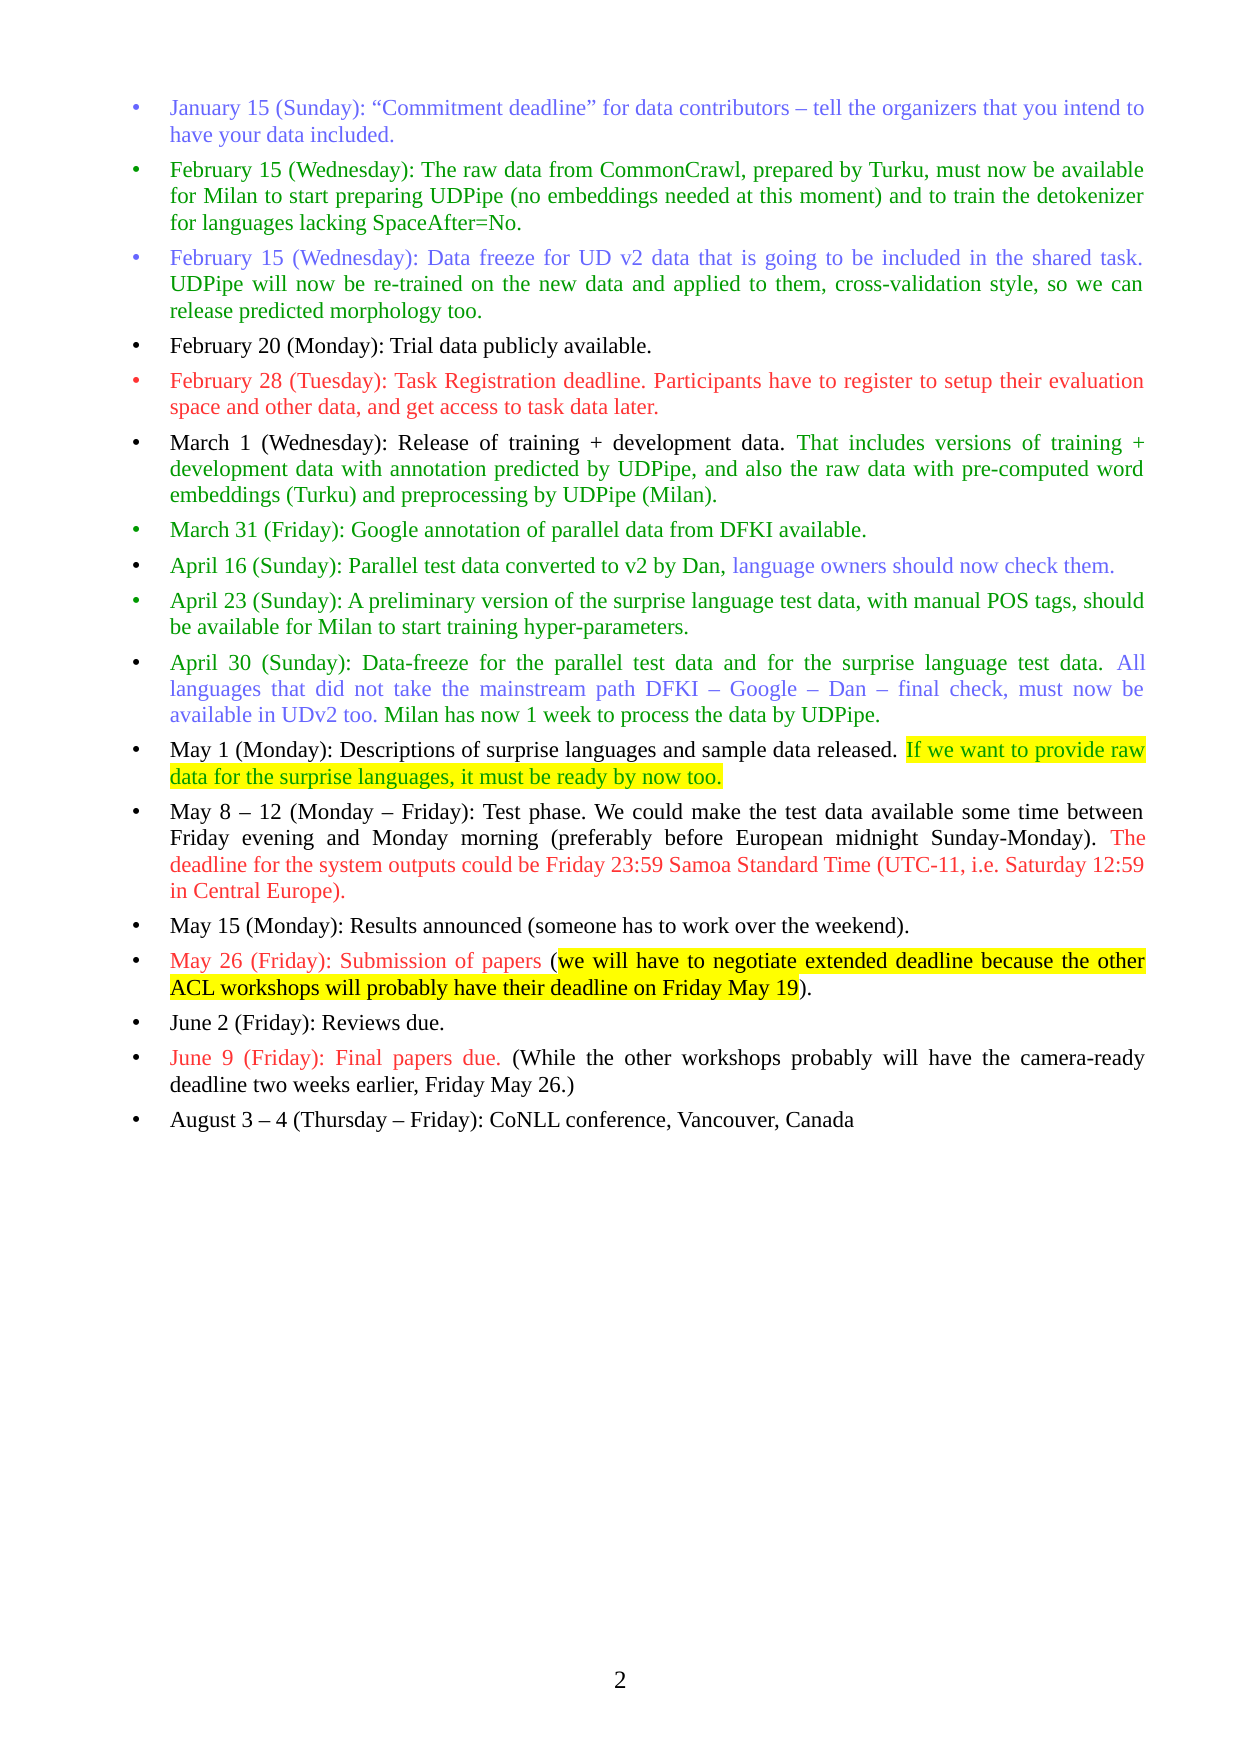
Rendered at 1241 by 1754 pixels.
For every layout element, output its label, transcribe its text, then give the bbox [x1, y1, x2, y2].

list August 3 – 4 (Thursday – Friday): CoNLL conference, Vancouver, Canada [132, 1106, 1146, 1132]
list February 28 (Tuesday): Task Registration deadline. Participants have to register to setup their evaluation space and other data, and get access to task data later. [132, 367, 1146, 420]
list March 1 (Wednesday): Release of training + development data. That includes versions of training + development data with annotation predicted by UDPipe, and also the raw data with pre-computed word embeddings (Turku) and preprocessing by UDPipe (Milan). [132, 429, 1146, 508]
list June 9 (Friday): Final papers due. (While the other workshops probably will have the camera-ready deadline two weeks earlier, Friday May 26.) [132, 1044, 1146, 1097]
list February 20 (Monday): Trial data publicly available. [132, 332, 1146, 358]
list March 31 (Friday): Google annotation of parallel data from DFKI available. [132, 517, 1146, 543]
list May 8 – 12 (Monday – Friday): Test phase. We could make the test data available some time between Friday evening and Monday morning (preferably before European midnight Sunday-Monday). The deadline for the system outputs could be Friday 23:59 Samoa Standard Time (UTC-11, i.e. Saturday 12:59 in Central Europe). [132, 798, 1146, 903]
list February 15 (Wednesday): Data freeze for UD v2 data that is going to be included in the shared task. UDPipe will now be re-trained on the new data and applied to them, cross-validation style, so we can release predicted morphology too. [132, 244, 1146, 323]
list May 26 (Friday): Submission of papers (we will have to negotiate extended deadline because the other ACL workshops will probably have their deadline on Friday May 19). [132, 947, 1146, 1000]
list April 23 (Sunday): A preliminary version of the surprise language test data, with manual POS tags, should be available for Milan to start training hyper-parameters. [132, 587, 1146, 640]
list April 16 (Sunday): Parallel test data converted to v2 by Dan, language owners should now check them. [132, 552, 1146, 578]
list April 30 (Sunday): Data-freeze for the parallel test data and for the surprise language test data. All languages that did not take the mainstream path DFKI – Google – Dan – final check, must now be available in UDv2 too. Milan has now 1 week to process the data by UDPipe. [132, 648, 1146, 728]
list January 15 (Sunday): “Commitment deadline” for data contributors – tell the organizers that you intend to have your data included. [132, 94, 1146, 147]
list February 15 (Wednesday): The raw data from CommonCrawl, prepared by Turku, must now be available for Milan to start preparing UDPipe (no embeddings needed at this moment) and to train the detokenizer for languages lacking SpaceAfter=No. [132, 156, 1146, 235]
list June 2 (Friday): Reviews due. [132, 1009, 1146, 1035]
list May 1 (Monday): Descriptions of surprise languages and sample data released. If we want to provide raw data for the surprise languages, it must be ready by now too. [132, 736, 1146, 789]
list May 15 (Monday): Results announced (someone has to work over the weekend). [132, 912, 1146, 939]
